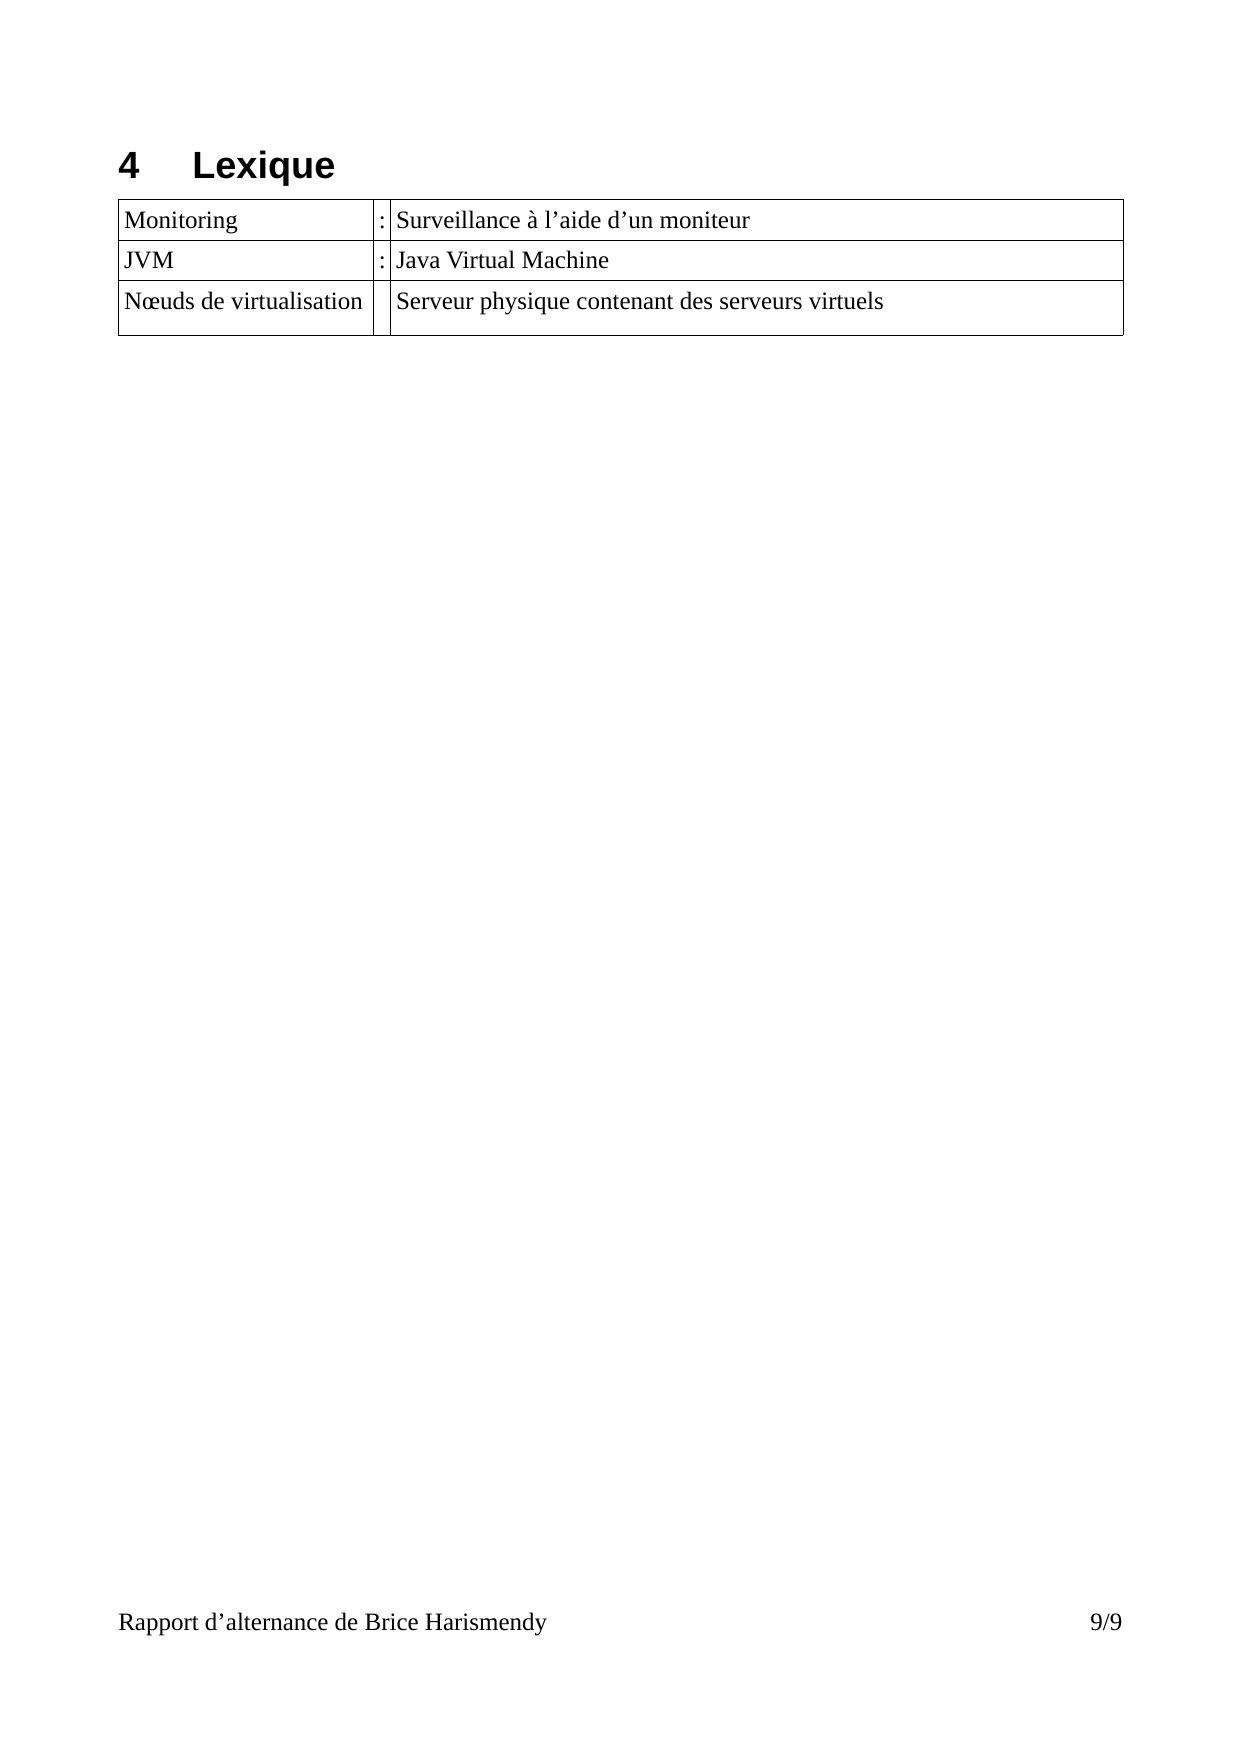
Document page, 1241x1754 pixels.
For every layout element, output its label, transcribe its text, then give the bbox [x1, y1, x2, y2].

table_cell Nœuds de virtualisation [119, 281, 373, 335]
table_header Surveillance à l’aide d’un moniteur [391, 200, 1123, 239]
table_cell [374, 281, 390, 335]
table_cell JVM [119, 241, 373, 280]
table_cell Java Virtual Machine [391, 241, 1123, 280]
table_cell : [374, 241, 390, 280]
subtitle Lexique [118, 143, 1122, 187]
table_header : [374, 200, 390, 239]
table_header Monitoring [119, 200, 373, 239]
table_cell Serveur physique contenant des serveurs virtuels [391, 281, 1123, 335]
